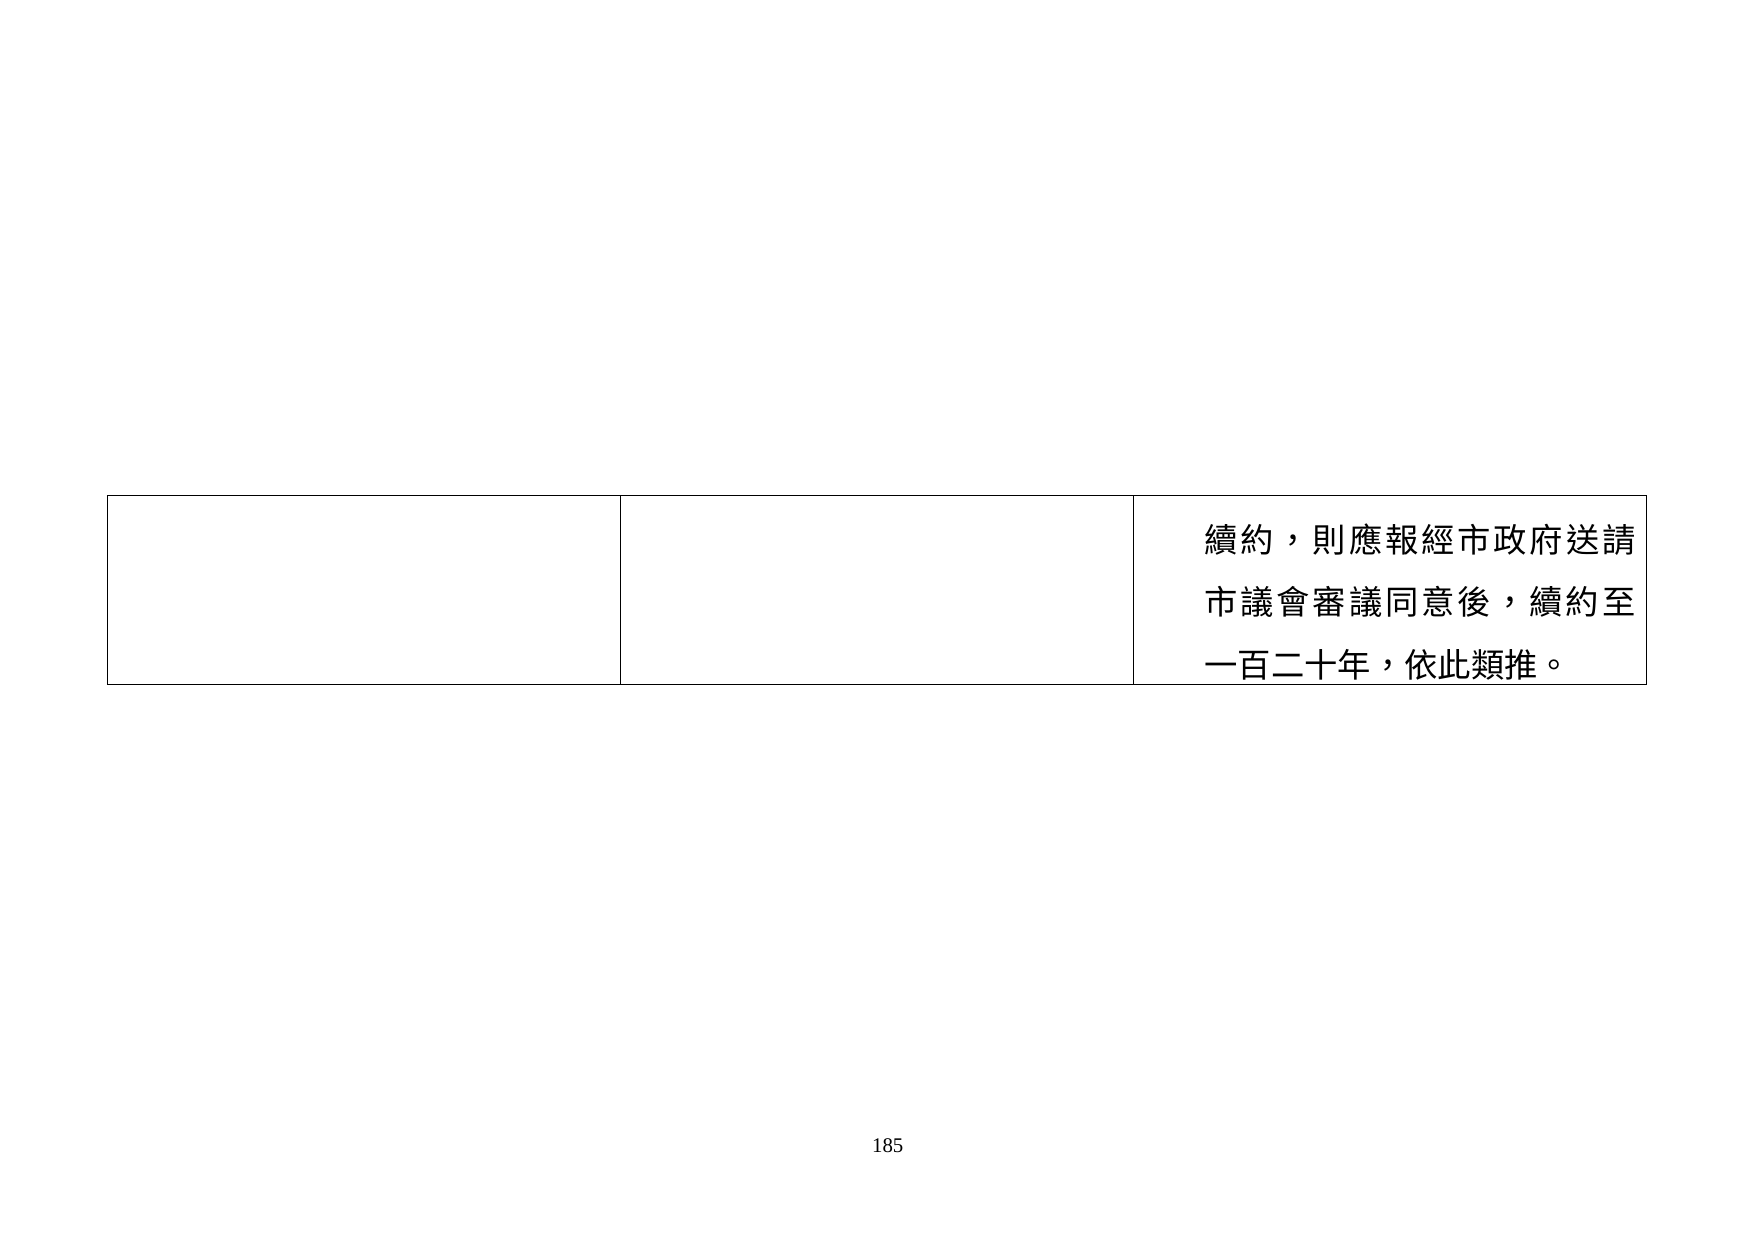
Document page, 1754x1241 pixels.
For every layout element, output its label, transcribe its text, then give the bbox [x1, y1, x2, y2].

table_cell 續約，則應報經市政府送請市議會審議同意後，續約至一百二十年，依此類推。 [1134, 496, 1646, 684]
table_cell [621, 496, 1133, 684]
table_cell [108, 496, 620, 684]
